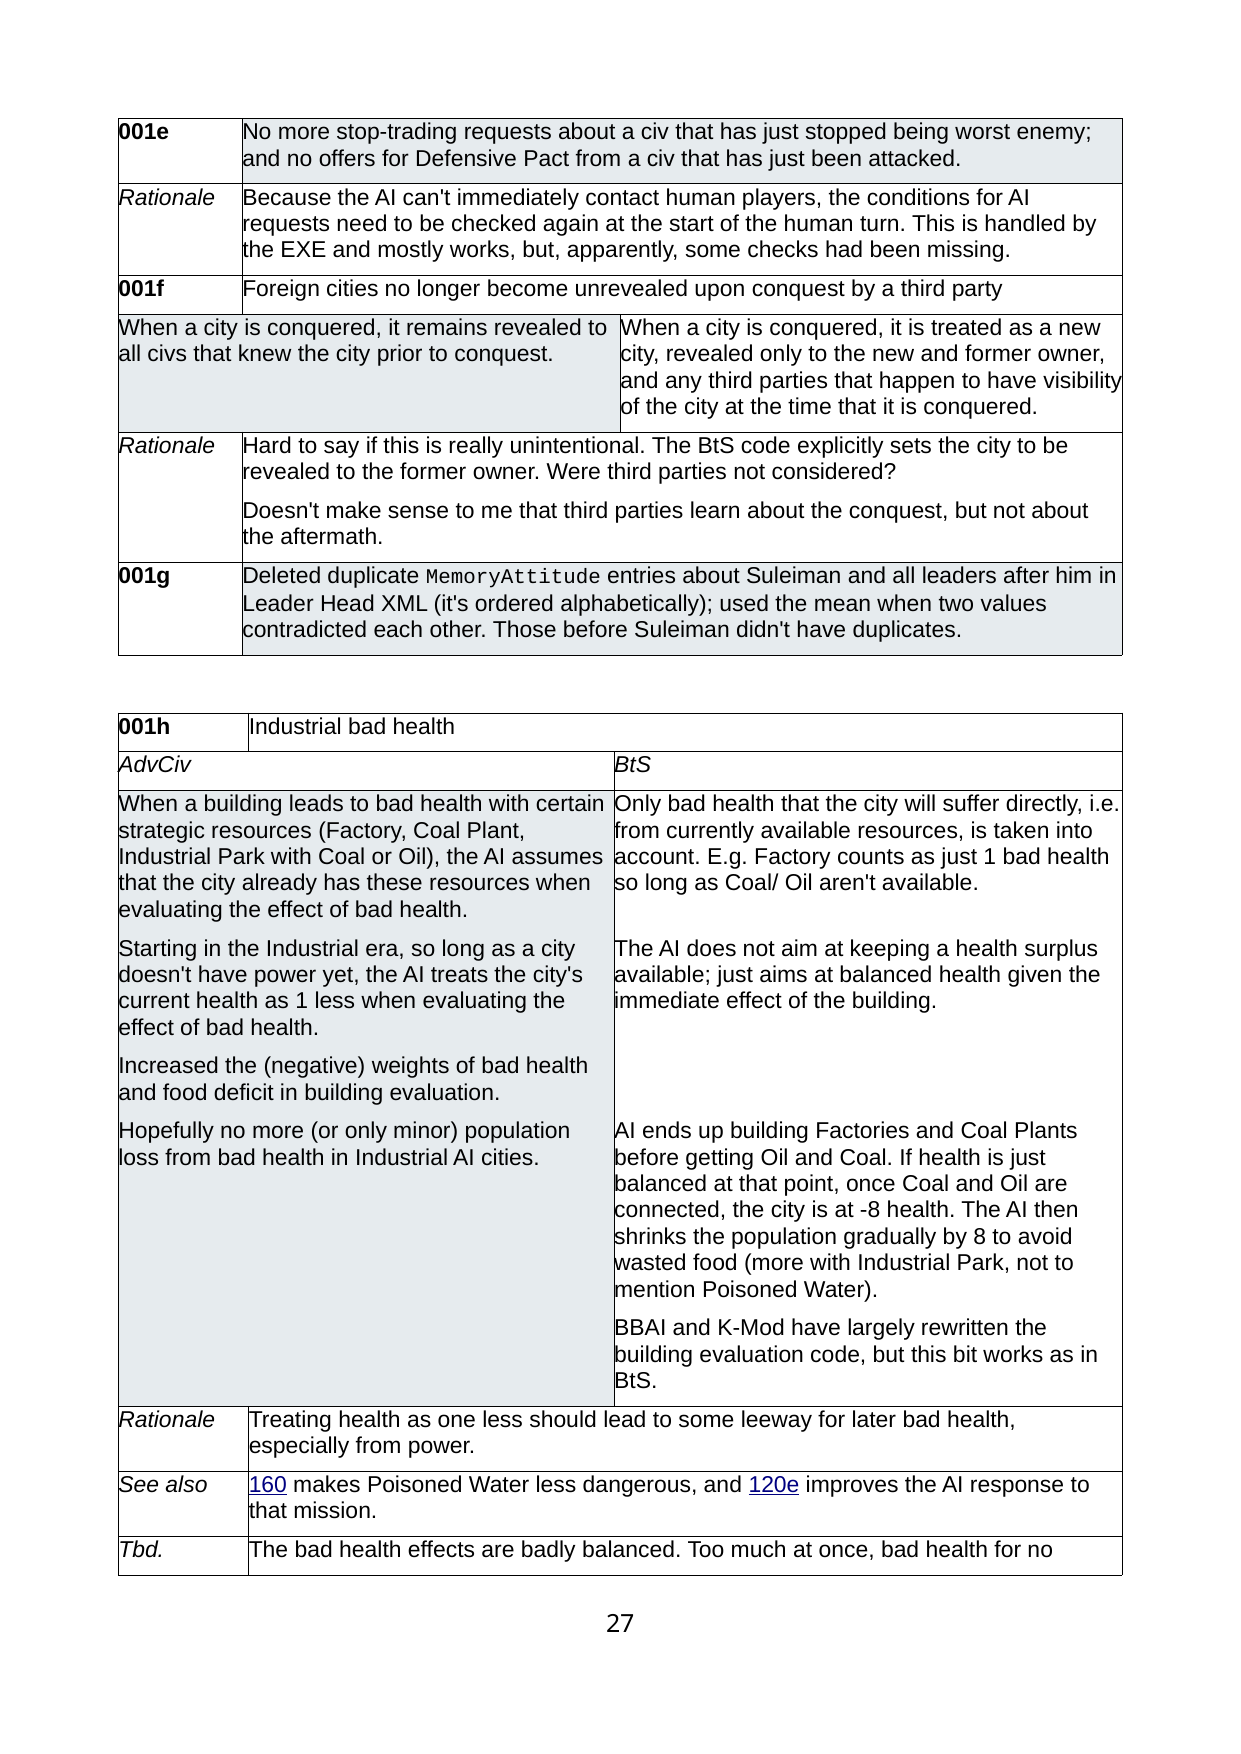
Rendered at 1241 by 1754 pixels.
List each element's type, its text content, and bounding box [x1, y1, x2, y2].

table_cell 001f [119, 276, 242, 314]
table_cell Only bad health that the city will suffer directly, i.e. from currently available resources, is taken into account. E.g. Factory counts as just 1 bad health so long as Coal/ Oil aren't available. The AI does not aim at keeping a health surplus available; just aims at balanced health given the immediate effect of the building. AI ends up building Factories and Coal Plants before getting Oil and Coal. If health is just balanced at that point, once Coal and Oil are connected, the city is at -8 health. The AI then shrinks the population gradually by 8 to avoid wasted food (more with Industrial Park, not to mention Poisoned Water). BBAI and K-Mod have largely rewritten the building evaluation code, but this bit works as in BtS. [615, 791, 1122, 1406]
table_header Industrial bad health [249, 714, 1122, 751]
table_cell AdvCiv [119, 752, 614, 790]
table_header 001h [119, 714, 248, 751]
table_cell Treating health as one less should lead to some leeway for later bad health, especially from power. [249, 1407, 1122, 1471]
table_cell Foreign cities no longer become unrevealed upon conquest by a third party [243, 276, 1122, 314]
table_cell Rationale [119, 1407, 248, 1471]
table_cell 160 makes Poisoned Water less dangerous, and 120e improves the AI response to that mission. [249, 1472, 1122, 1536]
table_cell When a building leads to bad health with certain strategic resources (Factory, Coal Plant, Industrial Park with Coal or Oil), the AI assumes that the city already has these resources when evaluating the effect of bad health. Starting in the Industrial era, so long as a city doesn't have power yet, the AI treats the city's current health as 1 less when evaluating the effect of bad health. Increased the (negative) weights of bad health and food deficit in building evaluation. Hopefully no more (or only minor) population loss from bad health in Industrial AI cities. [119, 791, 614, 1406]
table_cell Hard to say if this is really unintentional. The BtS code explicitly sets the city to be revealed to the former owner. Were third parties not considered? Doesn't make sense to me that third parties learn about the conquest, but not about the aftermath. [243, 433, 1122, 562]
table_cell BtS [615, 752, 1122, 790]
table_cell 001e [119, 119, 242, 183]
table_cell When a city is conquered, it remains revealed to all civs that knew the city prior to conquest. [119, 315, 620, 432]
table_cell 001g [119, 563, 242, 655]
table_cell Rationale [119, 184, 242, 275]
table_cell The bad health effects are badly balanced. Too much at once, bad health for no [249, 1537, 1122, 1575]
table_cell Deleted duplicate MemoryAttitude entries about Suleiman and all leaders after him in Leader Head XML (it's ordered alphabetically); used the mean when two values contradicted each other. Those before Suleiman didn't have duplicates. [243, 563, 1122, 655]
table_cell No more stop-trading requests about a civ that has just stopped being worst enemy; and no offers for Defensive Pact from a civ that has just been attacked. [243, 119, 1122, 183]
table_cell See also [119, 1472, 248, 1536]
table_cell When a city is conquered, it is treated as a new city, revealed only to the new and former owner, and any third parties that happen to have visibility of the city at the time that it is conquered. [621, 315, 1122, 432]
table_cell Rationale [119, 433, 242, 562]
table_cell Because the AI can't immediately contact human players, the conditions for AI requests need to be checked again at the start of the human turn. This is handled by the EXE and mostly works, but, apparently, some checks had been missing. [243, 184, 1122, 275]
table_cell Tbd. [119, 1537, 248, 1575]
